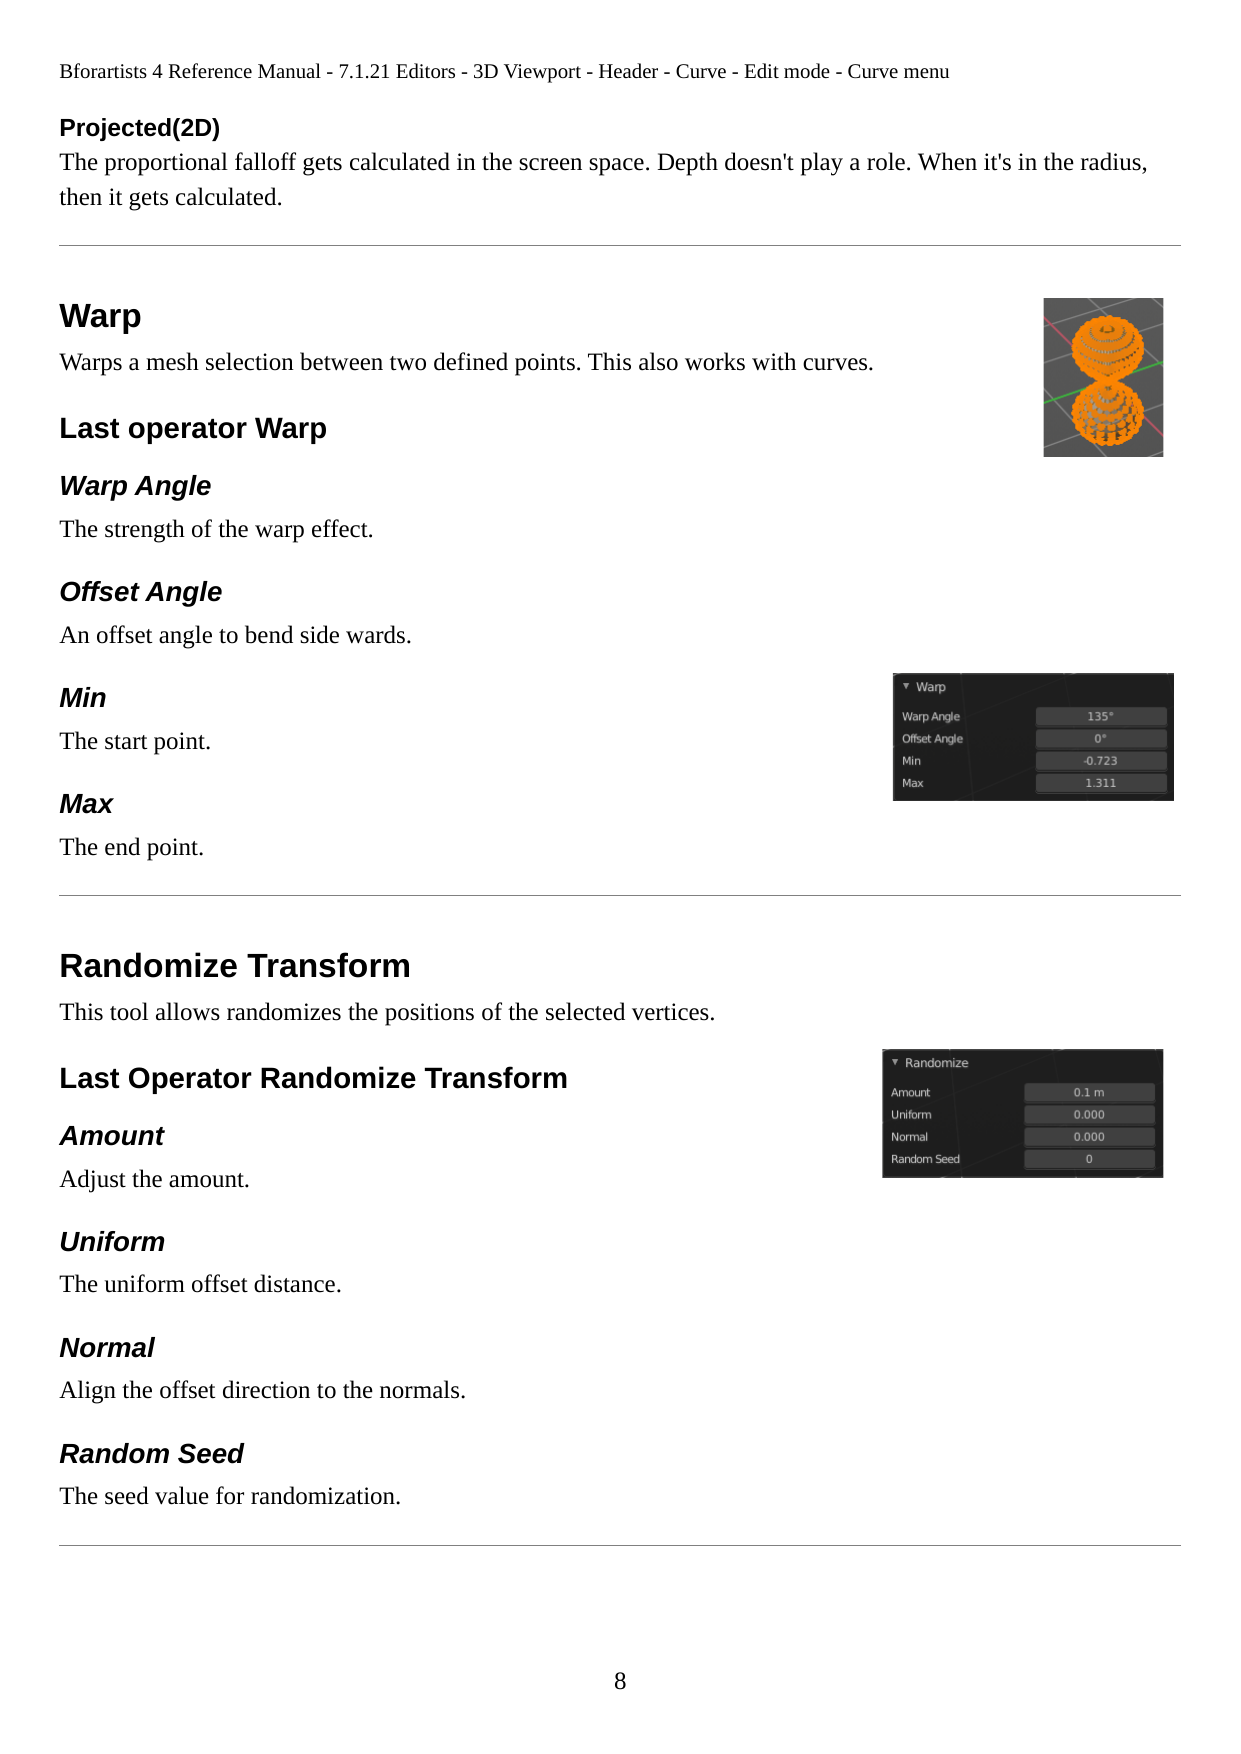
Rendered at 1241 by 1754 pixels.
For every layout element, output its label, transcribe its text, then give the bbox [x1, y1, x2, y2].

picture [882, 1049, 1164, 1178]
text The start point. [59, 726, 892, 754]
subtitle Last operator Warp [59, 411, 1043, 444]
subtitle Random Seed [59, 1437, 1181, 1469]
text Align the offset direction to the normals. [59, 1376, 1181, 1404]
subtitle [1174, 681, 1181, 713]
text An offset angle to bend side wards. [59, 620, 1181, 648]
subtitle Projected(2D) [59, 113, 1181, 141]
subtitle [1164, 1119, 1181, 1151]
subtitle Warp [59, 296, 1181, 334]
picture [892, 673, 1174, 801]
picture [1043, 298, 1164, 457]
text The uniform offset distance. [59, 1269, 1181, 1298]
subtitle Offset Angle [59, 575, 1181, 607]
subtitle Normal [59, 1331, 1181, 1363]
text Adjust the amount. [59, 1164, 1181, 1192]
text Warps a mesh selection between two defined points. This also works with curves. [59, 347, 1043, 376]
text The end point. [59, 832, 1181, 860]
subtitle Uniform [59, 1225, 1181, 1257]
subtitle Randomize Transform [59, 946, 1181, 984]
text The proportional falloff gets calculated in the screen space. Depth doesn't play a role. When it's in the radius, then it gets calculated. [59, 147, 1181, 211]
text This tool allows randomizes the positions of the selected vertices. [59, 997, 1181, 1026]
subtitle Warp Angle [59, 469, 1181, 501]
text The seed value for randomization. [59, 1481, 1181, 1510]
subtitle Max [59, 787, 1181, 819]
subtitle [1164, 411, 1181, 444]
text The strength of the warp effect. [59, 514, 1181, 543]
subtitle Last Operator Randomize Transform [59, 1061, 882, 1094]
subtitle Amount [59, 1119, 882, 1151]
subtitle Min [59, 681, 892, 713]
